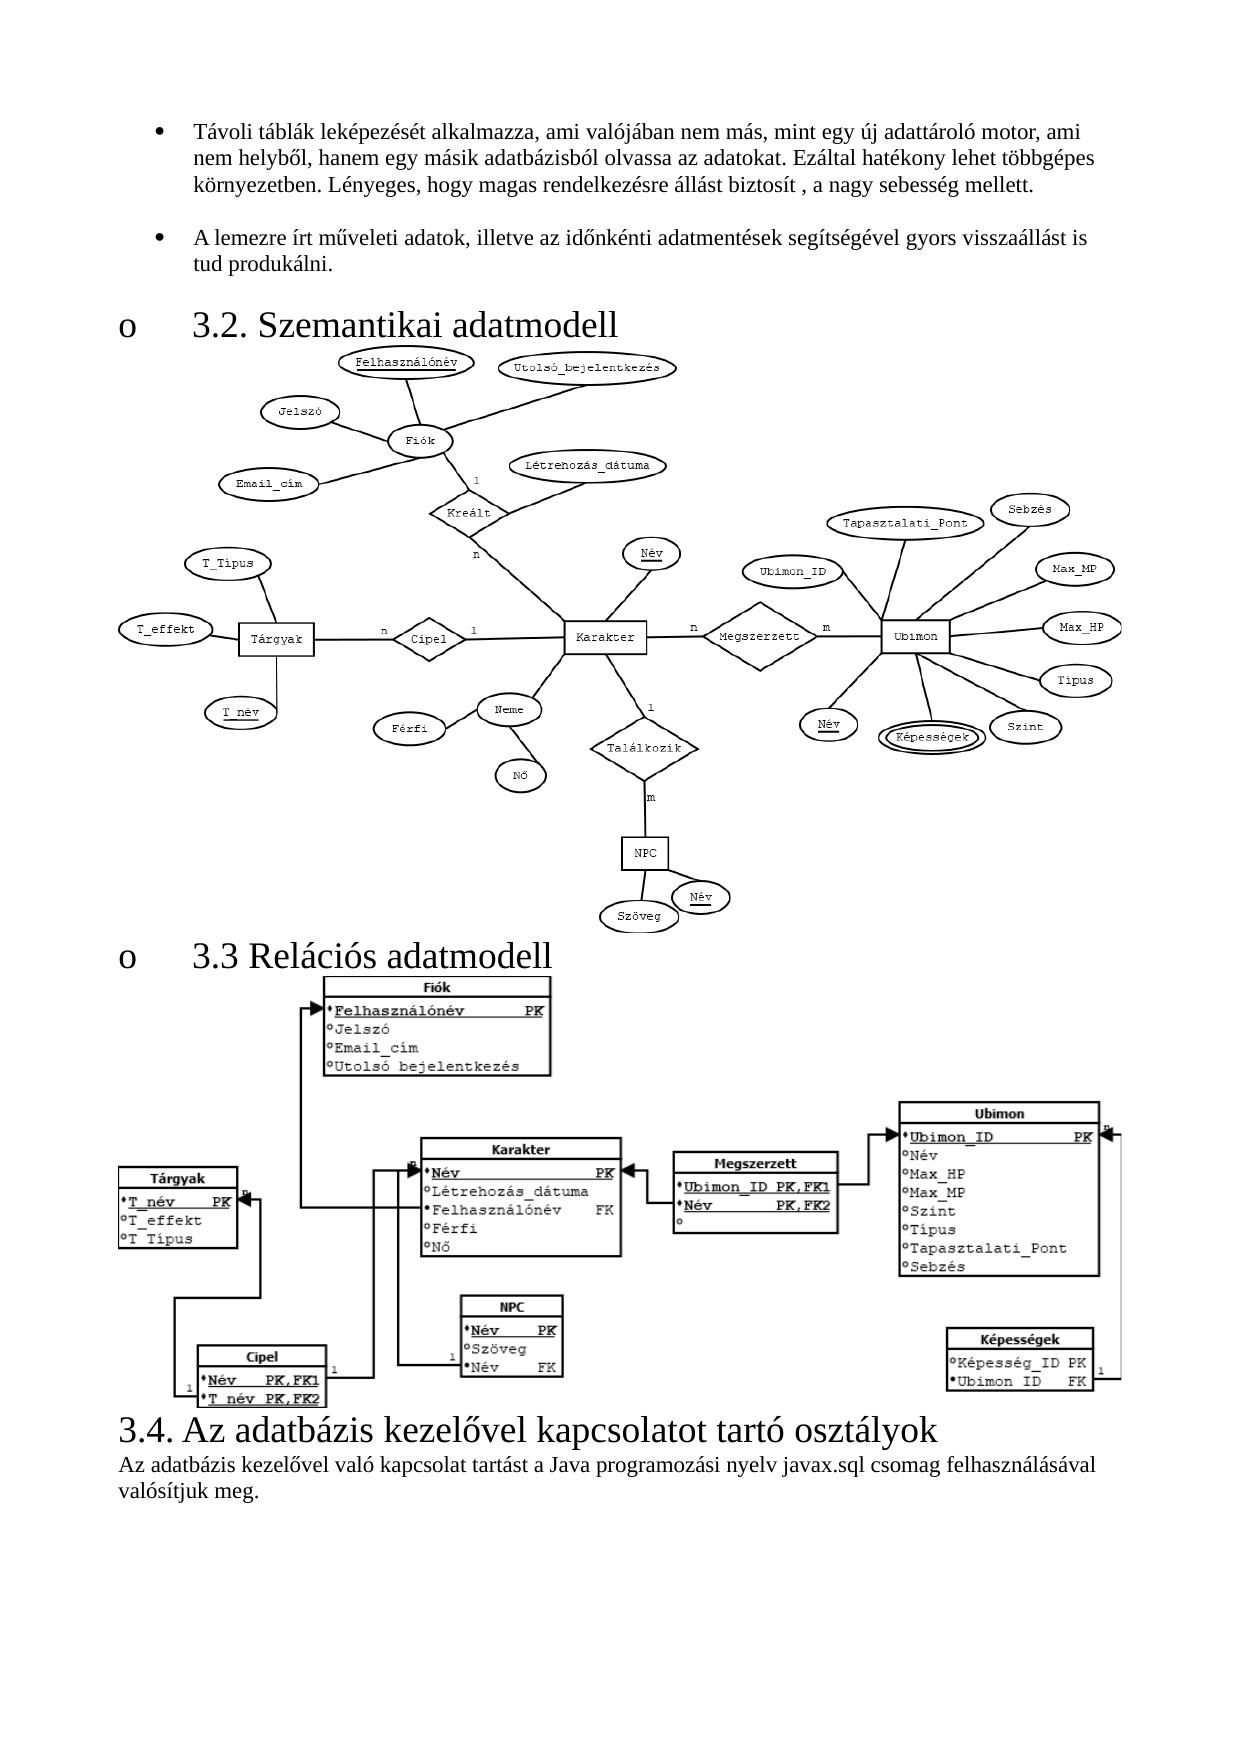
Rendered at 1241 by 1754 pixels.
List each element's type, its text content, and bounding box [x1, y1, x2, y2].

list 3.3 Relációs adatmodell [118, 933, 1122, 976]
list A lemezre írt műveleti adatok, illetve az időnkénti adatmentések segítségével gyors visszaállást is tud produkálni. [156, 223, 1122, 276]
list 3.2. Szemantikai adatmodell [118, 303, 1122, 345]
text Az adatbázis kezelővel való kapcsolat tartást a Java programozási nyelv javax.sql csomag felhasználásával valósítjuk meg. [118, 1451, 1122, 1503]
list Távoli táblák leképezését alkalmazza, ami valójában nem más, mint egy új adattároló motor, ami nem helyből, hanem egy másik adatbázisból olvassa az adatokat. Ezáltal hatékony lehet többgépes környezetben. Lényeges, hogy magas rendelkezésre állást biztosít , a nagy sebesség mellett. [156, 118, 1122, 197]
subtitle 3.4. Az adatbázis kezelővel kapcsolatot tartó osztályok [118, 1408, 1122, 1451]
